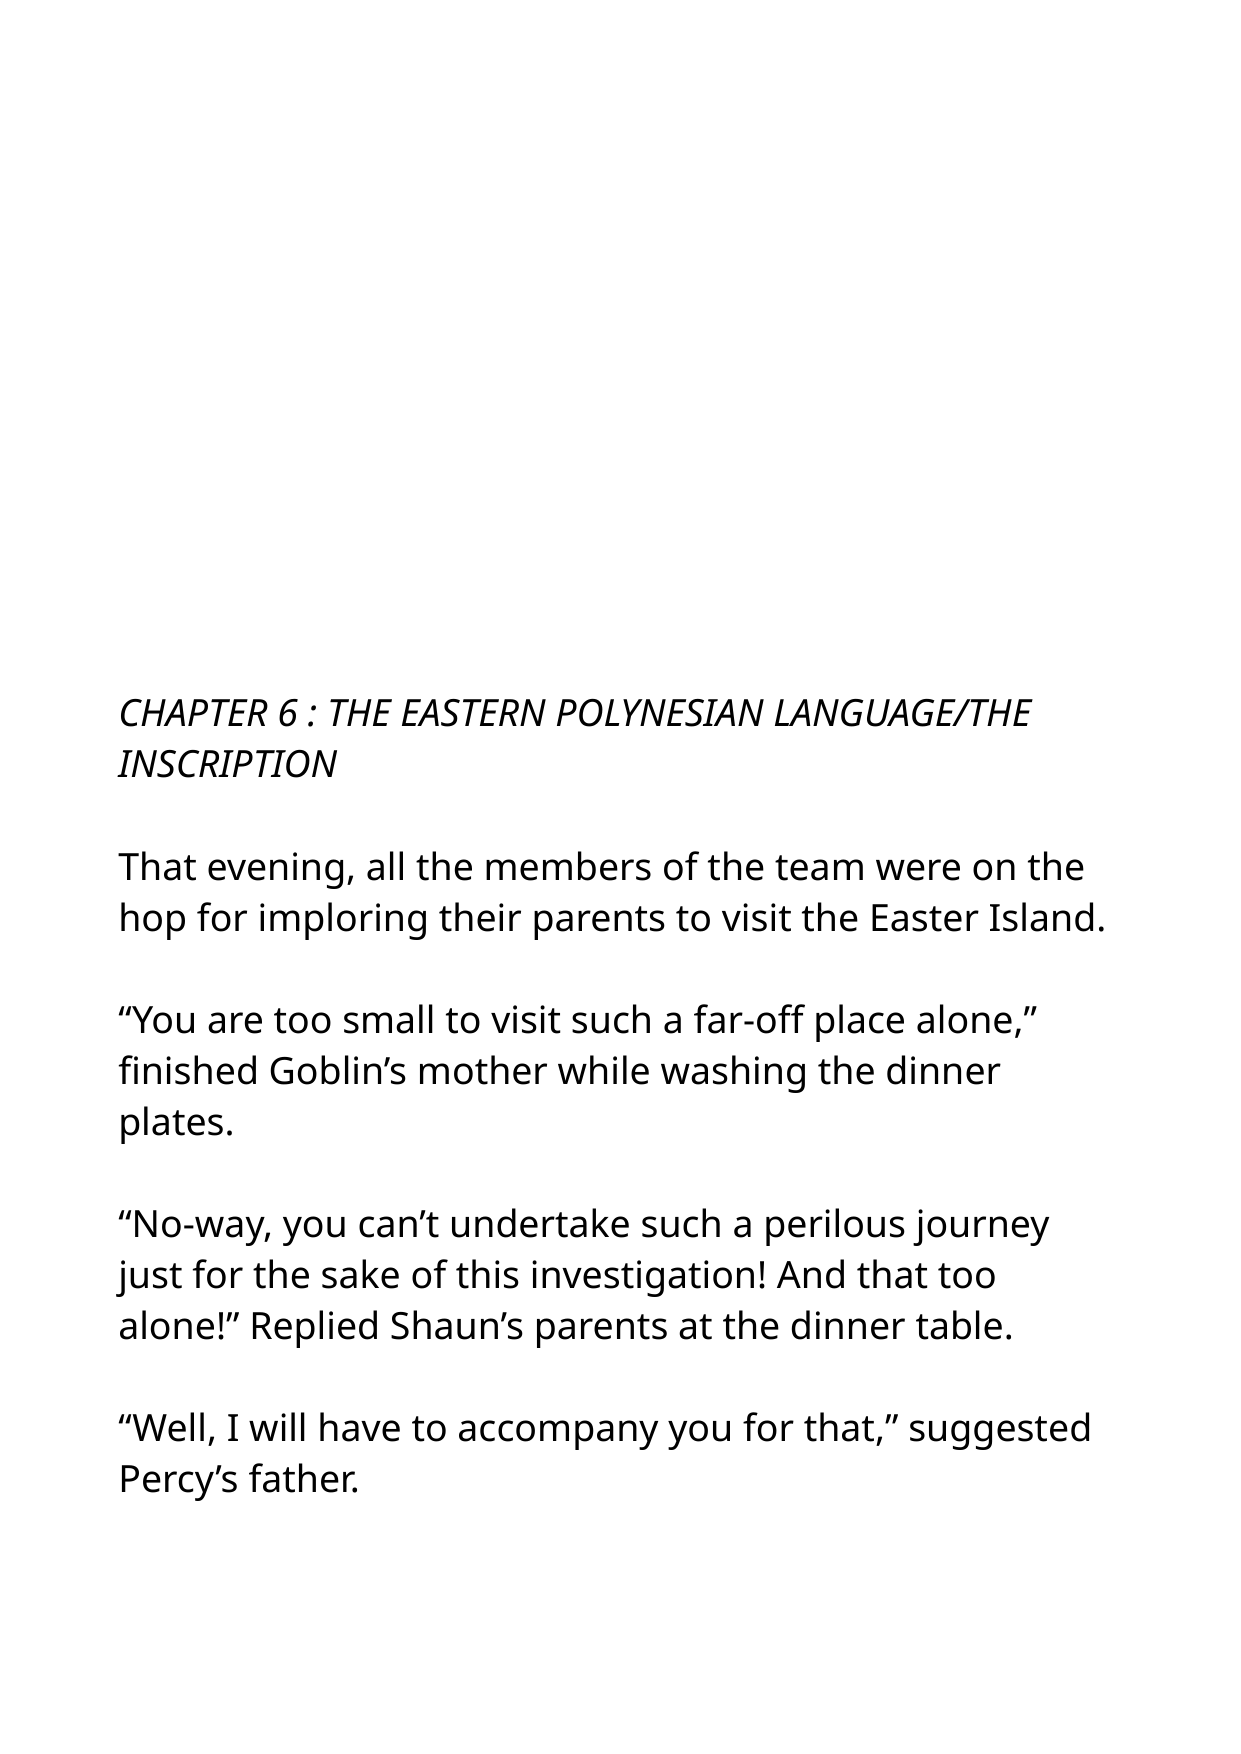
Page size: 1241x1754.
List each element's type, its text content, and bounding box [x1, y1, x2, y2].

text That evening, all the members of the team were on the hop for imploring their parents to visit the Easter Island. [118, 840, 1122, 942]
text “You are too small to visit such a far-off place alone,” finished Goblin’s mother while washing the dinner plates. [118, 993, 1122, 1146]
text “Well, I will have to accompany you for that,” suggested Percy’s father. [118, 1401, 1122, 1503]
text CHAPTER 6 : THE EASTERN POLYNESIAN LANGUAGE/THE INSCRIPTION [118, 687, 1122, 789]
text “No-way, you can’t undertake such a perilous journey just for the sake of this investigation! And that too alone!” Replied Shaun’s parents at the dinner table. [118, 1197, 1122, 1350]
